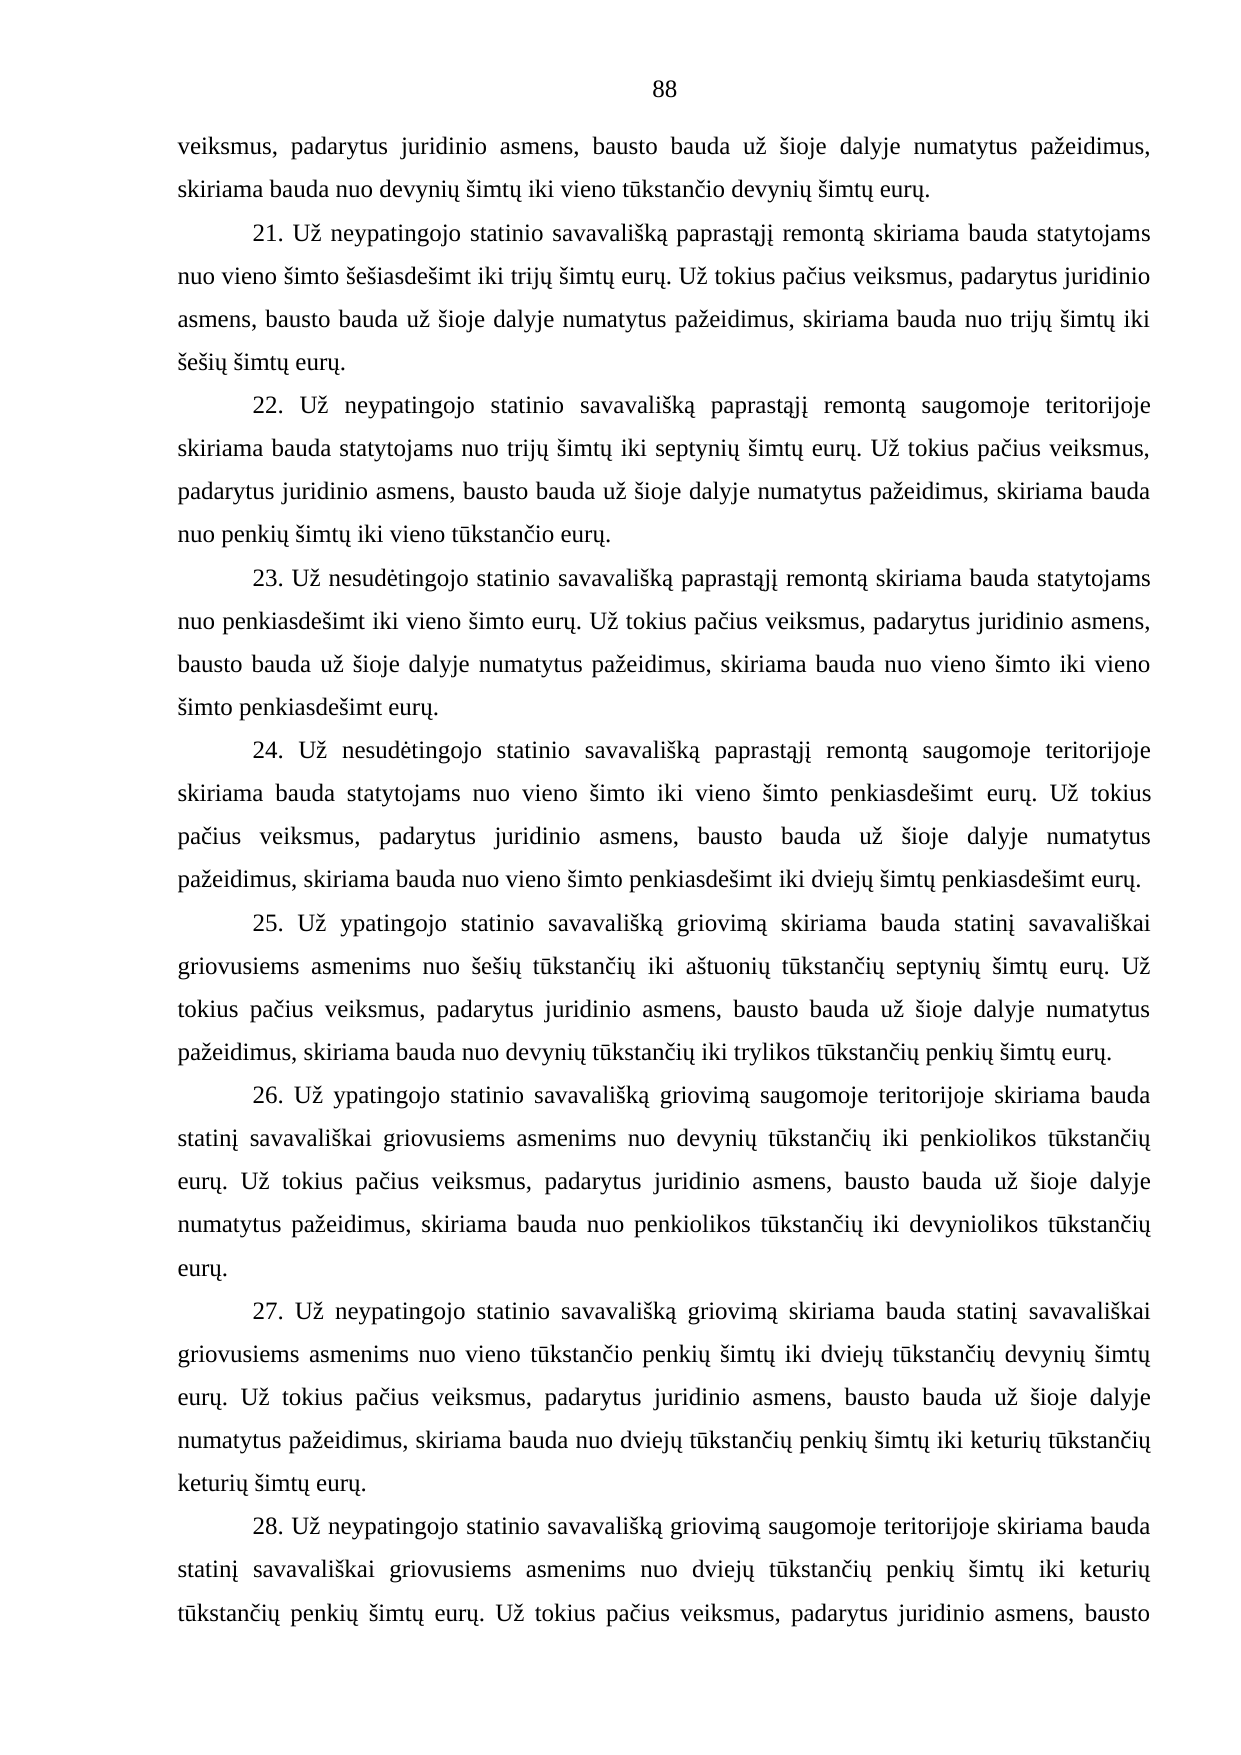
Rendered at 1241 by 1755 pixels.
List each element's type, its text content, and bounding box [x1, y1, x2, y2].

text 21. Už neypatingojo statinio savavališką paprastąjį remontą skiriama bauda statytojams nuo vieno šimto šešiasdešimt iki trijų šimtų eurų. Už tokius pačius veiksmus, padarytus juridinio asmens, bausto bauda už šioje dalyje numatytus pažeidimus, skiriama bauda nuo trijų šimtų iki šešių šimtų eurų. [177, 218, 1152, 376]
text 27. Už neypatingojo statinio savavališką griovimą skiriama bauda statinį savavališkai griovusiems asmenims nuo vieno tūkstančio penkių šimtų iki dviejų tūkstančių devynių šimtų eurų. Už tokius pačius veiksmus, padarytus juridinio asmens, bausto bauda už šioje dalyje numatytus pažeidimus, skiriama bauda nuo dviejų tūkstančių penkių šimtų iki keturių tūkstančių keturių šimtų eurų. [177, 1296, 1152, 1497]
text 25. Už ypatingojo statinio savavališką griovimą skiriama bauda statinį savavališkai griovusiems asmenims nuo šešių tūkstančių iki aštuonių tūkstančių septynių šimtų eurų. Už tokius pačius veiksmus, padarytus juridinio asmens, bausto bauda už šioje dalyje numatytus pažeidimus, skiriama bauda nuo devynių tūkstančių iki trylikos tūkstančių penkių šimtų eurų. [177, 908, 1152, 1066]
text veiksmus, padarytus juridinio asmens, bausto bauda už šioje dalyje numatytus pažeidimus, skiriama bauda nuo devynių šimtų iki vieno tūkstančio devynių šimtų eurų. [177, 131, 1152, 203]
text 28. Už neypatingojo statinio savavališką griovimą saugomoje teritorijoje skiriama bauda statinį savavališkai griovusiems asmenims nuo dviejų tūkstančių penkių šimtų iki keturių tūkstančių penkių šimtų eurų. Už tokius pačius veiksmus, padarytus juridinio asmens, bausto [177, 1511, 1152, 1626]
text 22. Už neypatingojo statinio savavališką paprastąjį remontą saugomoje teritorijoje skiriama bauda statytojams nuo trijų šimtų iki septynių šimtų eurų. Už tokius pačius veiksmus, padarytus juridinio asmens, bausto bauda už šioje dalyje numatytus pažeidimus, skiriama bauda nuo penkių šimtų iki vieno tūkstančio eurų. [177, 390, 1152, 548]
text 24. Už nesudėtingojo statinio savavališką paprastąjį remontą saugomoje teritorijoje skiriama bauda statytojams nuo vieno šimto iki vieno šimto penkiasdešimt eurų. Už tokius pačius veiksmus, padarytus juridinio asmens, bausto bauda už šioje dalyje numatytus pažeidimus, skiriama bauda nuo vieno šimto penkiasdešimt iki dviejų šimtų penkiasdešimt eurų. [177, 735, 1152, 893]
text 23. Už nesudėtingojo statinio savavališką paprastąjį remontą skiriama bauda statytojams nuo penkiasdešimt iki vieno šimto eurų. Už tokius pačius veiksmus, padarytus juridinio asmens, bausto bauda už šioje dalyje numatytus pažeidimus, skiriama bauda nuo vieno šimto iki vieno šimto penkiasdešimt eurų. [177, 563, 1152, 721]
text 26. Už ypatingojo statinio savavališką griovimą saugomoje teritorijoje skiriama bauda statinį savavališkai griovusiems asmenims nuo devynių tūkstančių iki penkiolikos tūkstančių eurų. Už tokius pačius veiksmus, padarytus juridinio asmens, bausto bauda už šioje dalyje numatytus pažeidimus, skiriama bauda nuo penkiolikos tūkstančių iki devyniolikos tūkstančių eurų. [177, 1080, 1152, 1281]
